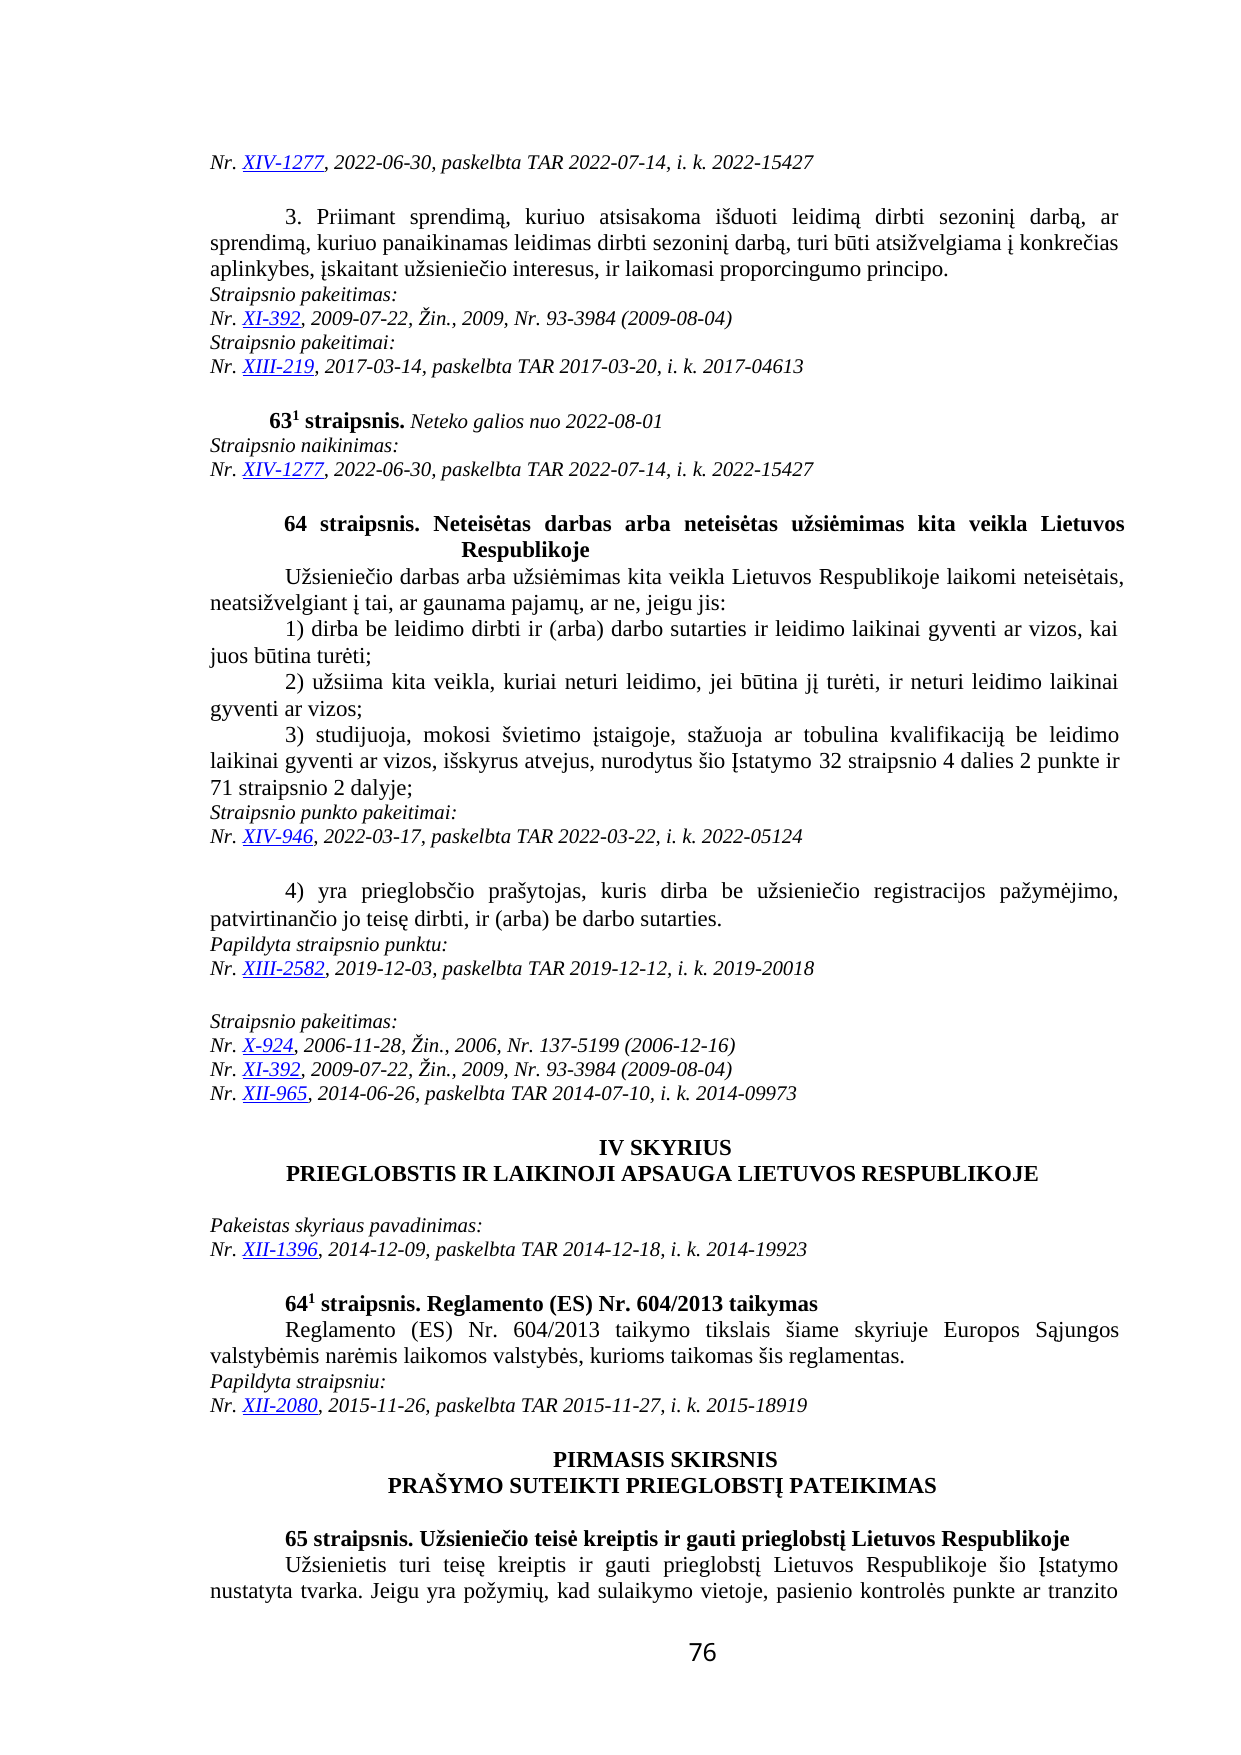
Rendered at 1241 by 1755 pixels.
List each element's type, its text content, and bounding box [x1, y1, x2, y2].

text Nr. X-924, 2006-11-28, Žin., 2006, Nr. 137-5199 (2006-12-16) [210, 1033, 1120, 1057]
text Nr. XII-965, 2014-06-26, paskelbta TAR 2014-07-10, i. k. 2014-09973 [210, 1081, 1120, 1105]
text Nr. XI-392, 2009-07-22, Žin., 2009, Nr. 93-3984 (2009-08-04) [210, 1057, 1120, 1081]
text Papildyta straipsniu: [210, 1369, 1120, 1393]
text PRAŠYMO SUTEIKTI PRIEGLOBSTĮ PATEIKIMAS [210, 1472, 1120, 1498]
text Užsieniečio darbas arba užsiėmimas kita veikla Lietuvos Respublikoje laikomi neteisėtais, neatsižvelgiant į tai, ar gaunama pajamų, ar ne, jeigu jis: [210, 563, 1126, 616]
text Nr. XI-392, 2009-07-22, Žin., 2009, Nr. 93-3984 (2009-08-04) [210, 306, 1120, 330]
text Nr. XIII-219, 2017-03-14, paskelbta TAR 2017-03-20, i. k. 2017-04613 [210, 354, 1120, 378]
text 1) dirba be leidimo dirbti ir (arba) darbo sutarties ir leidimo laikinai gyventi ar vizos, kai juos būtina turėti; [210, 616, 1120, 668]
text Straipsnio punkto pakeitimai: [210, 800, 1120, 824]
text 2) užsiima kita veikla, kuriai neturi leidimo, jei būtina jį turėti, ir neturi leidimo laikinai gyventi ar vizos; [210, 668, 1120, 721]
text 4) yra prieglobsčio prašytojas, kuris dirba be užsieniečio registracijos pažymėjimo, patvirtinančio jo teisę dirbti, ir (arba) be darbo sutarties. [210, 877, 1120, 932]
text 631 straipsnis. Neteko galios nuo 2022-08-01 [210, 407, 1120, 433]
text Nr. XIII-2582, 2019-12-03, paskelbta TAR 2019-12-12, i. k. 2019-20018 [210, 956, 1120, 980]
text Nr. XIV-1277, 2022-06-30, paskelbta TAR 2022-07-14, i. k. 2022-15427 [210, 150, 1120, 174]
text Papildyta straipsnio punktu: [210, 932, 1120, 956]
text Pakeistas skyriaus pavadinimas: [210, 1213, 1120, 1237]
text Nr. XIV-1277, 2022-06-30, paskelbta TAR 2022-07-14, i. k. 2022-15427 [210, 457, 1120, 481]
text 3) studijuoja, mokosi švietimo įstaigoje, stažuoja ar tobulina kvalifikaciją be leidimo laikinai gyventi ar vizos, išskyrus atvejus, nurodytus šio Įstatymo 32 straipsnio 4 dalies 2 punkte ir 71 straipsnio 2 dalyje; [210, 721, 1120, 800]
text 65 straipsnis. Užsieniečio teisė kreiptis ir gauti prieglobstį Lietuvos Respublikoje [210, 1525, 1120, 1551]
text Nr. XIV-946, 2022-03-17, paskelbta TAR 2022-03-22, i. k. 2022-05124 [210, 824, 1120, 848]
text 64 straipsnis. Neteisėtas darbas arba neteisėtas užsiėmimas kita veikla Lietuvos Respublikoje [284, 510, 1126, 563]
text Nr. XII-1396, 2014-12-09, paskelbta TAR 2014-12-18, i. k. 2014-19923 [210, 1237, 1120, 1261]
text IV SKYRIUS [210, 1134, 1120, 1160]
text Užsienietis turi teisę kreiptis ir gauti prieglobstį Lietuvos Respublikoje šio Įstatymo nustatyta tvarka. Jeigu yra požymių, kad sulaikymo vietoje, pasienio kontrolės punkte ar tranzito [210, 1551, 1120, 1604]
text Nr. XII-2080, 2015-11-26, paskelbta TAR 2015-11-27, i. k. 2015-18919 [210, 1393, 1120, 1417]
text PIRMASIS SKIRSNIS [210, 1446, 1120, 1472]
text Straipsnio pakeitimas: [210, 282, 1120, 306]
text Straipsnio pakeitimai: [210, 330, 1120, 354]
text PRIEGLOBSTIS IR LAIKINOJI APSAUGA LIETUVOS RESPUBLIKOJE [210, 1160, 1120, 1187]
text 3. Priimant sprendimą, kuriuo atsisakoma išduoti leidimą dirbti sezoninį darbą, ar sprendimą, kuriuo panaikinamas leidimas dirbti sezoninį darbą, turi būti atsižvelgiama į konkrečias aplinkybes, įskaitant užsieniečio interesus, ir laikomasi proporcingumo principo. [210, 203, 1120, 282]
text Reglamento (ES) Nr. 604/2013 taikymo tikslais šiame skyriuje Europos Sąjungos valstybėmis narėmis laikomos valstybės, kurioms taikomas šis reglamentas. [210, 1316, 1120, 1369]
text Straipsnio naikinimas: [210, 433, 1120, 457]
text Straipsnio pakeitimas: [210, 1009, 1120, 1033]
text 641 straipsnis. Reglamento (ES) Nr. 604/2013 taikymas [210, 1290, 1120, 1316]
